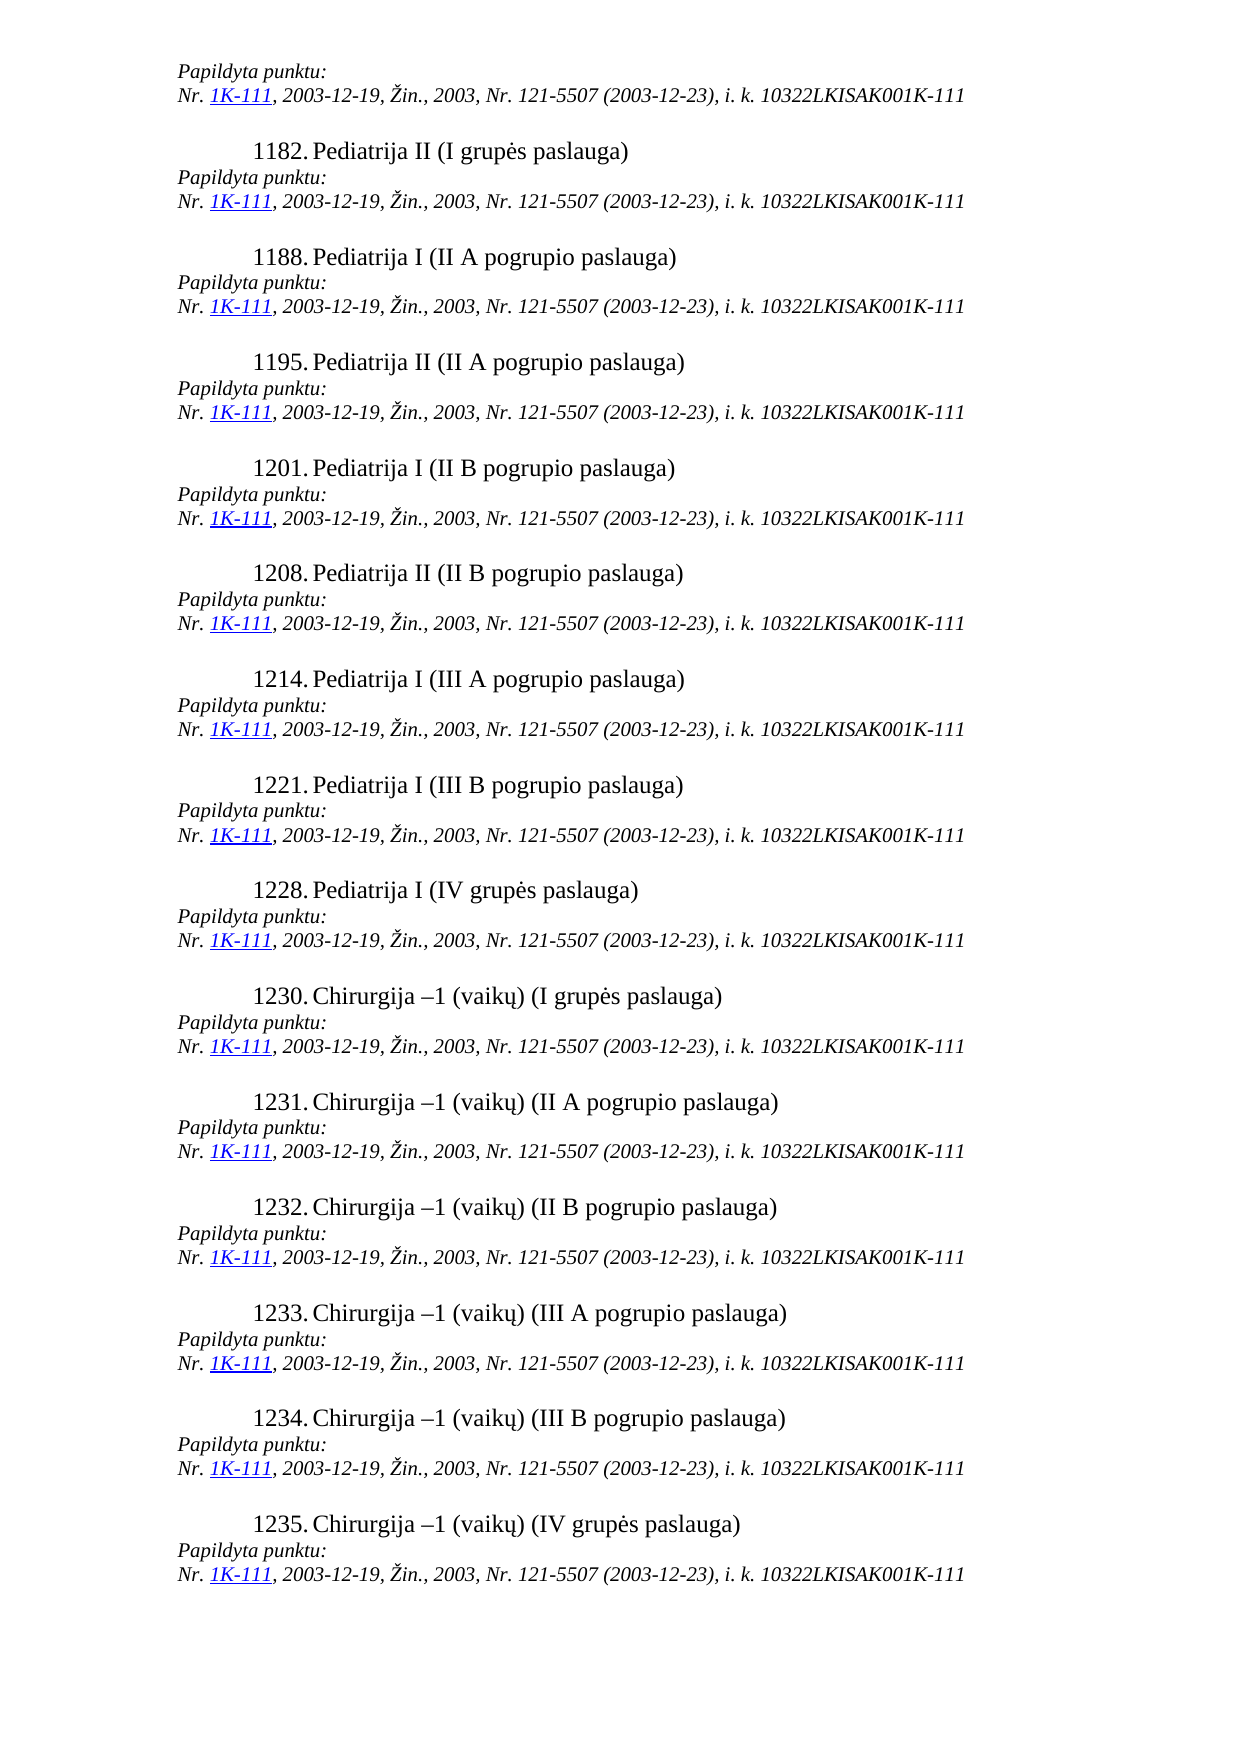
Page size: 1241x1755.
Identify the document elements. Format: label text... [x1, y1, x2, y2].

text 1235. Chirurgija –1 (vaikų) (IV grupės paslauga) [177, 1509, 1181, 1538]
text 1195. Pediatrija II (II A pogrupio paslauga) [177, 347, 1181, 376]
text Nr. 1K-111, 2003-12-19, Žin., 2003, Nr. 121-5507 (2003-12-23), i. k. 10322LKISAK001K-111 [177, 1562, 1181, 1586]
text Nr. 1K-111, 2003-12-19, Žin., 2003, Nr. 121-5507 (2003-12-23), i. k. 10322LKISAK001K-111 [177, 1139, 1181, 1163]
text 1188. Pediatrija I (II A pogrupio paslauga) [177, 242, 1181, 270]
text Papildyta punktu: [177, 59, 1181, 83]
text 1231. Chirurgija –1 (vaikų) (II A pogrupio paslauga) [177, 1087, 1181, 1115]
text Papildyta punktu: [177, 1538, 1181, 1562]
text Papildyta punktu: [177, 1221, 1181, 1245]
text 1208. Pediatrija II (II B pogrupio paslauga) [177, 558, 1181, 587]
text Papildyta punktu: [177, 1432, 1181, 1456]
text Nr. 1K-111, 2003-12-19, Žin., 2003, Nr. 121-5507 (2003-12-23), i. k. 10322LKISAK001K-111 [177, 400, 1181, 424]
text 1232. Chirurgija –1 (vaikų) (II B pogrupio paslauga) [177, 1192, 1181, 1221]
text 1234. Chirurgija –1 (vaikų) (III B pogrupio paslauga) [177, 1403, 1181, 1432]
text Papildyta punktu: [177, 1010, 1181, 1034]
text Nr. 1K-111, 2003-12-19, Žin., 2003, Nr. 121-5507 (2003-12-23), i. k. 10322LKISAK001K-111 [177, 1456, 1181, 1480]
text 1228. Pediatrija I (IV grupės paslauga) [177, 875, 1181, 904]
text Nr. 1K-111, 2003-12-19, Žin., 2003, Nr. 121-5507 (2003-12-23), i. k. 10322LKISAK001K-111 [177, 506, 1181, 530]
text Nr. 1K-111, 2003-12-19, Žin., 2003, Nr. 121-5507 (2003-12-23), i. k. 10322LKISAK001K-111 [177, 189, 1181, 213]
text Nr. 1K-111, 2003-12-19, Žin., 2003, Nr. 121-5507 (2003-12-23), i. k. 10322LKISAK001K-111 [177, 83, 1181, 107]
text Nr. 1K-111, 2003-12-19, Žin., 2003, Nr. 121-5507 (2003-12-23), i. k. 10322LKISAK001K-111 [177, 1245, 1181, 1269]
text Papildyta punktu: [177, 482, 1181, 506]
text Nr. 1K-111, 2003-12-19, Žin., 2003, Nr. 121-5507 (2003-12-23), i. k. 10322LKISAK001K-111 [177, 611, 1181, 635]
text Papildyta punktu: [177, 1115, 1181, 1139]
text Papildyta punktu: [177, 1327, 1181, 1351]
text Papildyta punktu: [177, 165, 1181, 189]
text Nr. 1K-111, 2003-12-19, Žin., 2003, Nr. 121-5507 (2003-12-23), i. k. 10322LKISAK001K-111 [177, 717, 1181, 741]
text Nr. 1K-111, 2003-12-19, Žin., 2003, Nr. 121-5507 (2003-12-23), i. k. 10322LKISAK001K-111 [177, 822, 1181, 847]
text Nr. 1K-111, 2003-12-19, Žin., 2003, Nr. 121-5507 (2003-12-23), i. k. 10322LKISAK001K-111 [177, 928, 1181, 952]
text Papildyta punktu: [177, 376, 1181, 400]
text 1221. Pediatrija I (III B pogrupio paslauga) [177, 770, 1181, 798]
text Nr. 1K-111, 2003-12-19, Žin., 2003, Nr. 121-5507 (2003-12-23), i. k. 10322LKISAK001K-111 [177, 1034, 1181, 1058]
text Nr. 1K-111, 2003-12-19, Žin., 2003, Nr. 121-5507 (2003-12-23), i. k. 10322LKISAK001K-111 [177, 1351, 1181, 1375]
text Nr. 1K-111, 2003-12-19, Žin., 2003, Nr. 121-5507 (2003-12-23), i. k. 10322LKISAK001K-111 [177, 294, 1181, 318]
text 1182. Pediatrija II (I grupės paslauga) [177, 136, 1181, 165]
text Papildyta punktu: [177, 798, 1181, 822]
text 1230. Chirurgija –1 (vaikų) (I grupės paslauga) [177, 981, 1181, 1010]
text Papildyta punktu: [177, 904, 1181, 928]
text 1233. Chirurgija –1 (vaikų) (III A pogrupio paslauga) [177, 1298, 1181, 1327]
text Papildyta punktu: [177, 693, 1181, 717]
text 1201. Pediatrija I (II B pogrupio paslauga) [177, 453, 1181, 482]
text 1214. Pediatrija I (III A pogrupio paslauga) [177, 664, 1181, 693]
text Papildyta punktu: [177, 587, 1181, 611]
text Papildyta punktu: [177, 270, 1181, 294]
